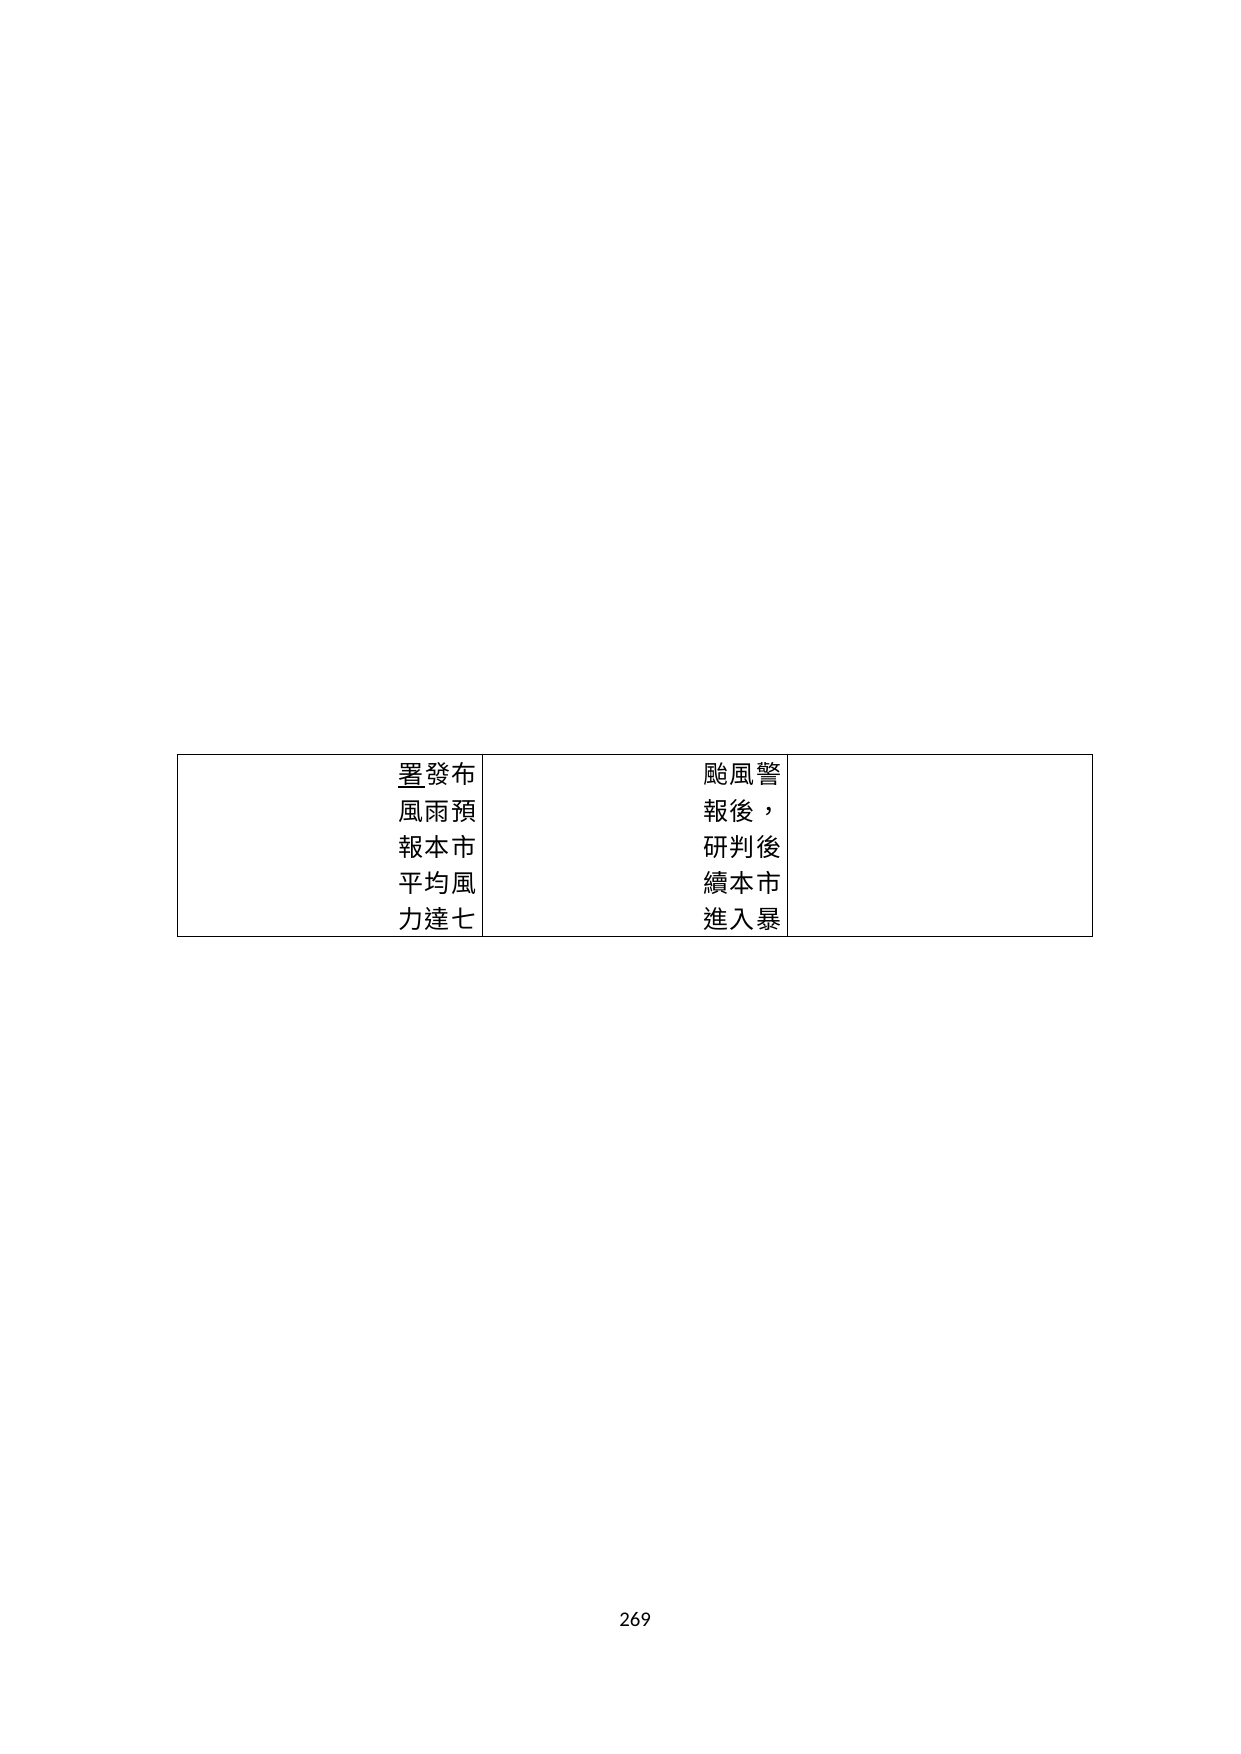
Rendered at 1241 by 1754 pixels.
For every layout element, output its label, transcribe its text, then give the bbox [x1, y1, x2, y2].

table_cell 署發布風雨預報本市平均風力達七 [178, 755, 482, 936]
table_cell [788, 755, 1092, 936]
table_cell 颱風警報後，研判後續本市進入暴 [483, 755, 787, 936]
